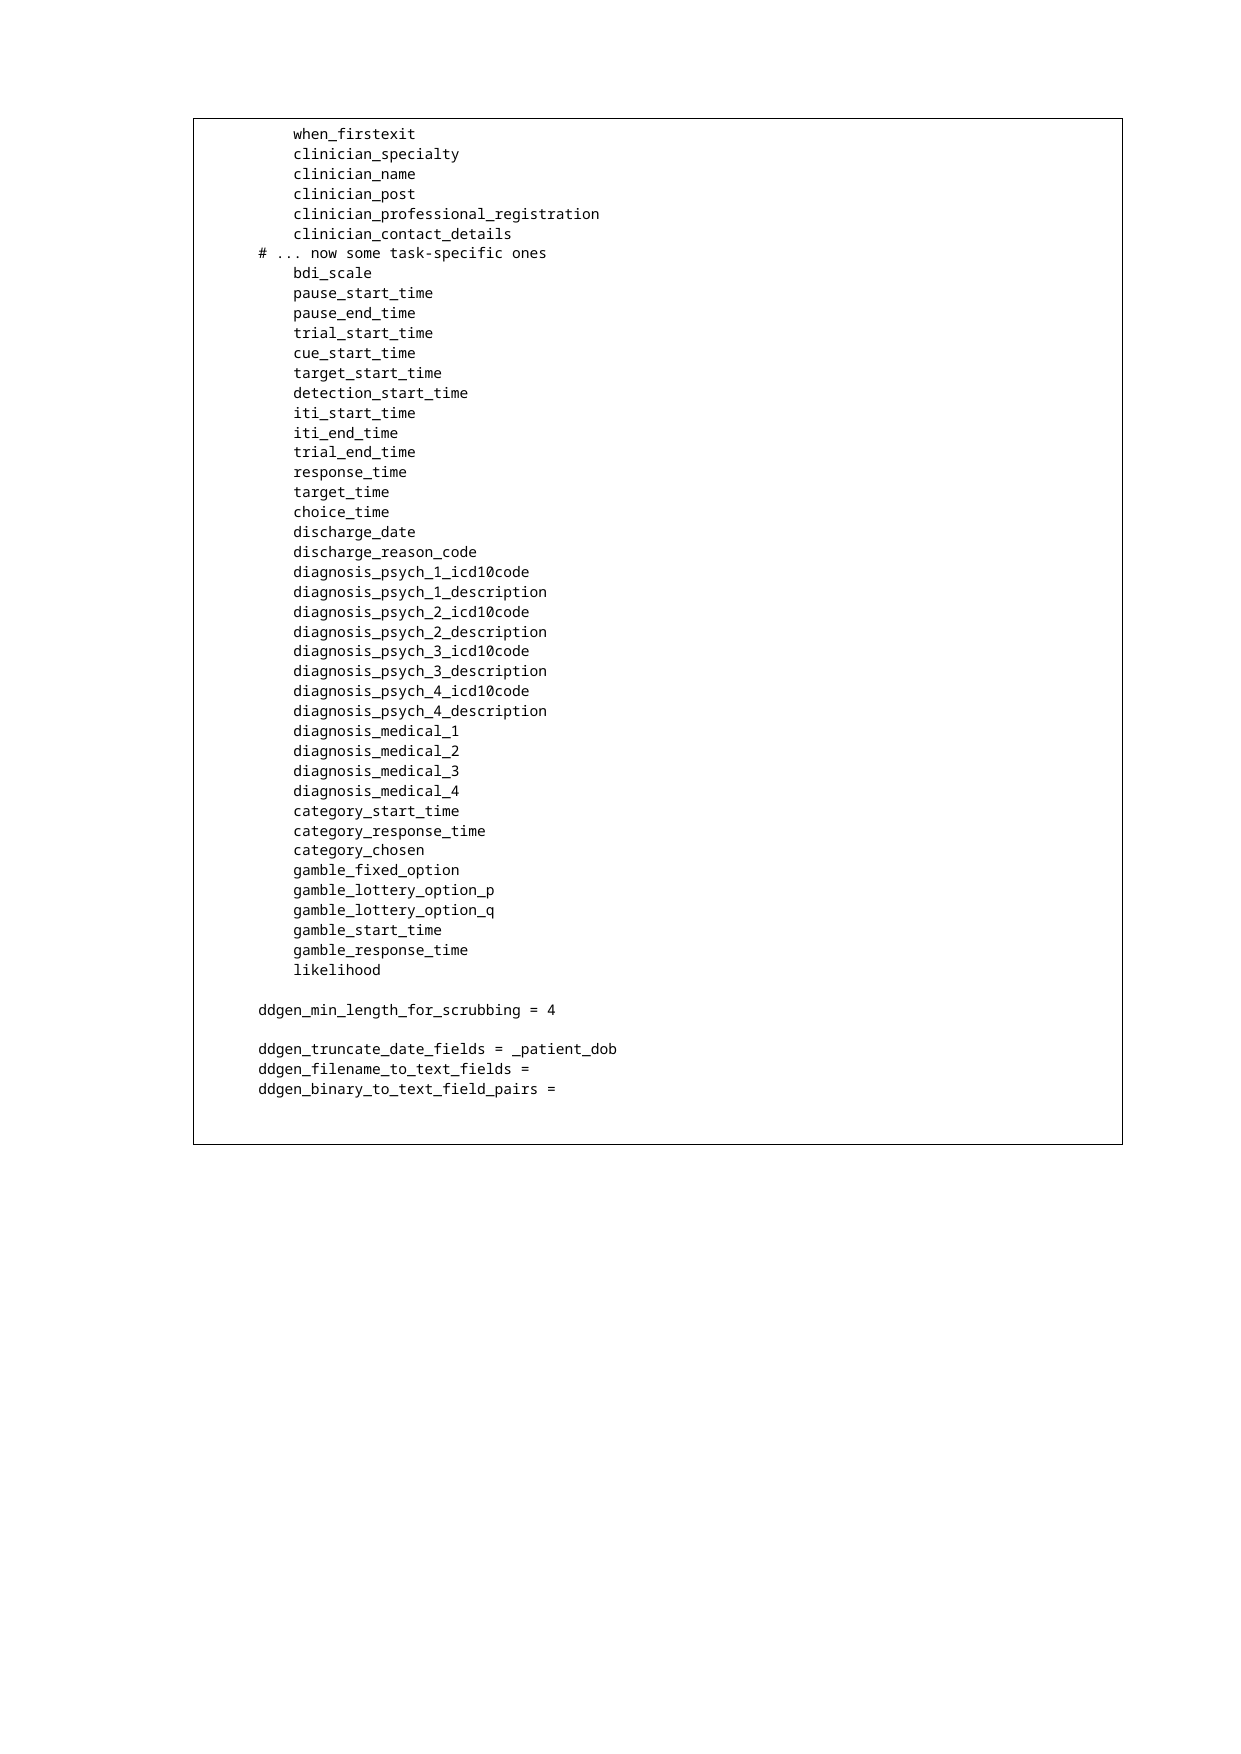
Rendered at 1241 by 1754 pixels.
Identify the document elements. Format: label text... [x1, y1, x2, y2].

table_header when_firstexit clinician_specialty clinician_name clinician_post clinician_professional_registration clinician_contact_details # ... now some task-specific ones bdi_scale pause_start_time pause_end_time trial_start_time cue_start_time target_start_time detection_start_time iti_start_time iti_end_time trial_end_time response_time target_time choice_time discharge_date discharge_reason_code diagnosis_psych_1_icd10code diagnosis_psych_1_description diagnosis_psych_2_icd10code diagnosis_psych_2_description diagnosis_psych_3_icd10code diagnosis_psych_3_description diagnosis_psych_4_icd10code diagnosis_psych_4_description diagnosis_medical_1 diagnosis_medical_2 diagnosis_medical_3 diagnosis_medical_4 category_start_time category_response_time category_chosen gamble_fixed_option gamble_lottery_option_p gamble_lottery_option_q gamble_start_time gamble_response_time likelihood ddgen_min_length_for_scrubbing = 4 ddgen_truncate_date_fields = _patient_dob ddgen_filename_to_text_fields = ddgen_binary_to_text_field_pairs = [194, 119, 1122, 1144]
